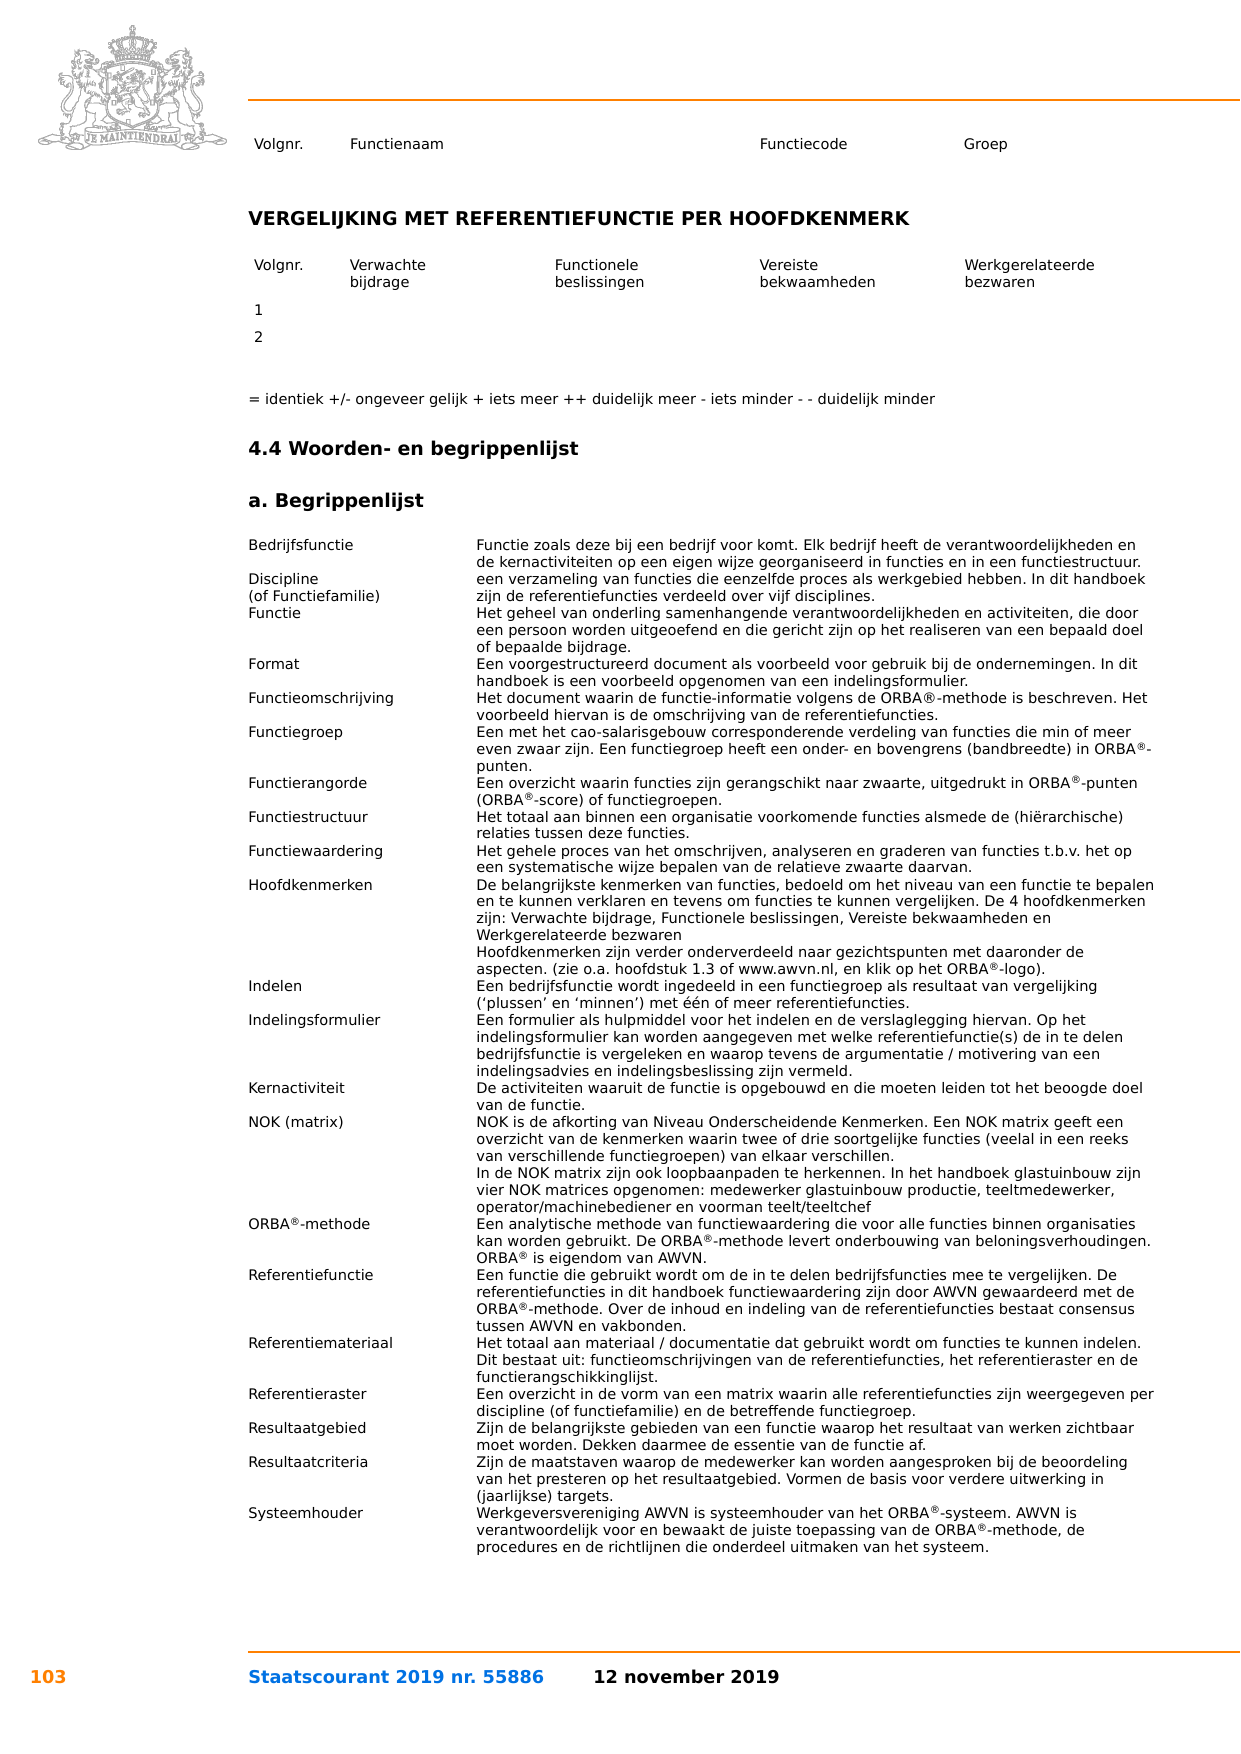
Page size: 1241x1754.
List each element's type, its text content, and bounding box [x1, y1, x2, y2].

table_cell [549, 352, 753, 378]
table_cell Functiewaardering [248, 843, 470, 876]
table_cell [754, 297, 958, 323]
table_header Volgnr. [249, 131, 343, 157]
table_cell Indelen [248, 978, 470, 1012]
table_header Functienaam [344, 131, 753, 157]
subtitle 4.4 Woorden- en begrippenlijst [248, 438, 1163, 460]
table_cell Het geheel van onderling samenhangende verantwoordelijkheden en activiteiten, die door een persoon worden uitgeoefend en die gericht zijn op het realiseren van een bepaald doel of bepaalde bijdrage. [470, 605, 1163, 656]
table_cell Hoofdkenmerken [248, 876, 470, 978]
table_header Verwachte bijdrage [344, 253, 548, 296]
table_cell [344, 352, 548, 378]
table_cell [754, 158, 957, 185]
table_header Groep [958, 131, 1163, 157]
table_cell Zijn de belangrijkste gebieden van een functie waarop het resultaat van werken zichtbaar moet worden. Dekken daarmee de essentie van de functie af. [470, 1420, 1163, 1454]
table_header Functiecode [754, 131, 957, 157]
table_header Functionele beslissingen [549, 253, 753, 296]
table_header Functie zoals deze bij een bedrijf voor komt. Elk bedrijf heeft de verantwoordelijkheden en de kernactiviteiten op een eigen wijze georganiseerd in functies en in een functiestructuur. [470, 537, 1163, 571]
table_cell [249, 352, 343, 378]
table_cell NOK is de afkorting van Niveau Onderscheidende Kenmerken. Een NOK matrix geeft een overzicht van de kenmerken waarin twee of drie soortgelijke functies (veelal in een reeks van verschillende functiegroepen) van elkaar verschillen. In de NOK matrix zijn ook loopbaanpaden te herkennen. In het handboek glastuinbouw zijn vier NOK matrices opgenomen: medewerker glastuinbouw productie, teeltmedewerker, operator/machinebediener en voorman teelt/teeltchef [470, 1114, 1163, 1216]
table_cell Een voorgestructureerd document als voorbeeld voor gebruik bij de ondernemingen. In dit handboek is een voorbeeld opgenomen van een indelingsformulier. [470, 656, 1163, 689]
table_cell [754, 352, 958, 378]
table_cell 1 [249, 297, 343, 323]
table_cell Discipline (of Functiefamilie) [248, 571, 470, 605]
table_header Werkgerelateerde bezwaren [959, 253, 1163, 296]
table_cell Een functie die gebruikt wordt om de in te delen bedrijfsfuncties mee te vergelijken. De referentiefuncties in dit handboek functiewaardering zijn door AWVN gewaardeerd met de ORBA®-methode. Over de inhoud en indeling van de referentiefuncties bestaat consensus tussen AWVN en vakbonden. [470, 1267, 1163, 1335]
table_cell Een analytische methode van functiewaardering die voor alle functies binnen organisaties kan worden gebruikt. De ORBA®-methode levert onderbouwing van beloningsverhoudingen. ORBA® is eigendom van AWVN. [470, 1216, 1163, 1267]
table_cell Een overzicht in de vorm van een matrix waarin alle referentiefuncties zijn weergegeven per discipline (of functiefamilie) en de betreffende functiegroep. [470, 1386, 1163, 1420]
table_cell [958, 158, 1163, 185]
table_cell Functiegroep [248, 724, 470, 774]
table_cell [959, 297, 1163, 323]
subtitle VERGELIJKING MET REFERENTIEFUNCTIE PER HOOFDKENMERK [248, 208, 1163, 229]
picture [38, 25, 227, 150]
table_cell Functie [248, 605, 470, 656]
table_cell [344, 324, 548, 351]
table_cell [754, 324, 958, 351]
table_cell [249, 158, 343, 185]
table_cell Een overzicht waarin functies zijn gerangschikt naar zwaarte, uitgedrukt in ORBA®-punten (ORBA®-score) of functiegroepen. [470, 775, 1163, 808]
table_cell Het totaal aan materiaal / documentatie dat gebruikt wordt om functies te kunnen indelen. Dit bestaat uit: functieomschrijvingen van de referentiefuncties, het referentieraster en de functierangschikkinglijst. [470, 1335, 1163, 1386]
table_header Bedrijfsfunctie [248, 537, 470, 571]
table_cell Kernactiviteit [248, 1080, 470, 1114]
table_cell De belangrijkste kenmerken van functies, bedoeld om het niveau van een functie te bepalen en te kunnen verklaren en tevens om functies te kunnen vergelijken. De 4 hoofdkenmerken zijn: Verwachte bijdrage, Functionele beslissingen, Vereiste bekwaamheden en Werkgerelateerde bezwaren Hoofdkenmerken zijn verder onderverdeeld naar gezichtspunten met daaronder de aspecten. (zie o.a. hoofdstuk 1.3 of www.awvn.nl, en klik op het ORBA®-logo). [470, 876, 1163, 978]
table_cell Indelingsformulier [248, 1012, 470, 1080]
table_cell Zijn de maatstaven waarop de medewerker kan worden aangesproken bij de beoordeling van het presteren op het resultaatgebied. Vormen de basis voor verdere uitwerking in (jaarlijkse) targets. [470, 1454, 1163, 1504]
table_cell [344, 158, 753, 185]
table_cell Functiestructuur [248, 809, 470, 842]
table_cell Het totaal aan binnen een organisatie voorkomende functies alsmede de (hiërarchische) relaties tussen deze functies. [470, 809, 1163, 842]
table_cell Functieomschrijving [248, 690, 470, 723]
table_cell [959, 352, 1163, 378]
table_cell Een met het cao-salarisgebouw corresponderende verdeling van functies die min of meer even zwaar zijn. Een functiegroep heeft een onder- en bovengrens (bandbreedte) in ORBA®-punten. [470, 724, 1163, 774]
table_cell Het gehele proces van het omschrijven, analyseren en graderen van functies t.b.v. het op een systematische wijze bepalen van de relatieve zwaarte daarvan. [470, 843, 1163, 876]
table_cell Resultaatgebied [248, 1420, 470, 1454]
table_cell Format [248, 656, 470, 689]
subtitle a. Begrippenlijst [248, 490, 1163, 512]
table_cell De activiteiten waaruit de functie is opgebouwd en die moeten leiden tot het beoogde doel van de functie. [470, 1080, 1163, 1114]
table_cell [959, 324, 1163, 351]
table_cell = identiek +/- ongeveer gelijk + iets meer ++ duidelijk meer - iets minder - - duidelijk minder [248, 379, 1163, 408]
table_header Vereiste bekwaamheden [754, 253, 958, 296]
table_cell [549, 324, 753, 351]
table_cell ORBA®-methode [248, 1216, 470, 1267]
table_cell Resultaatcriteria [248, 1454, 470, 1504]
table_cell [549, 297, 753, 323]
table_cell Referentieraster [248, 1386, 470, 1420]
table_cell Het document waarin de functie-informatie volgens de ORBA®-methode is beschreven. Het voorbeeld hiervan is de omschrijving van de referentiefuncties. [470, 690, 1163, 723]
table_cell Een formulier als hulpmiddel voor het indelen en de verslaglegging hiervan. Op het indelingsformulier kan worden aangegeven met welke referentiefunctie(s) de in te delen bedrijfsfunctie is vergeleken en waarop tevens de argumentatie / motivering van een indelingsadvies en indelingsbeslissing zijn vermeld. [470, 1012, 1163, 1080]
table_cell Referentiefunctie [248, 1267, 470, 1335]
table_cell Een bedrijfsfunctie wordt ingedeeld in een functiegroep als resultaat van vergelijking (‘plussen’ en ‘minnen’) met één of meer referentiefuncties. [470, 978, 1163, 1012]
table_header Volgnr. [249, 253, 343, 296]
table_cell NOK (matrix) [248, 1114, 470, 1216]
table_cell [344, 297, 548, 323]
table_cell een verzameling van functies die eenzelfde proces als werkgebied hebben. In dit handboek zijn de referentiefuncties verdeeld over vijf disciplines. [470, 571, 1163, 605]
table_cell Referentiemateriaal [248, 1335, 470, 1386]
table_cell Werkgeversvereniging AWVN is systeemhouder van het ORBA®-systeem. AWVN is verantwoordelijk voor en bewaakt de juiste toepassing van de ORBA®-methode, de procedures en de richtlijnen die onderdeel uitmaken van het systeem. [470, 1505, 1163, 1556]
table_cell 2 [249, 324, 343, 351]
table_cell Functierangorde [248, 775, 470, 808]
table_cell Systeemhouder [248, 1505, 470, 1556]
